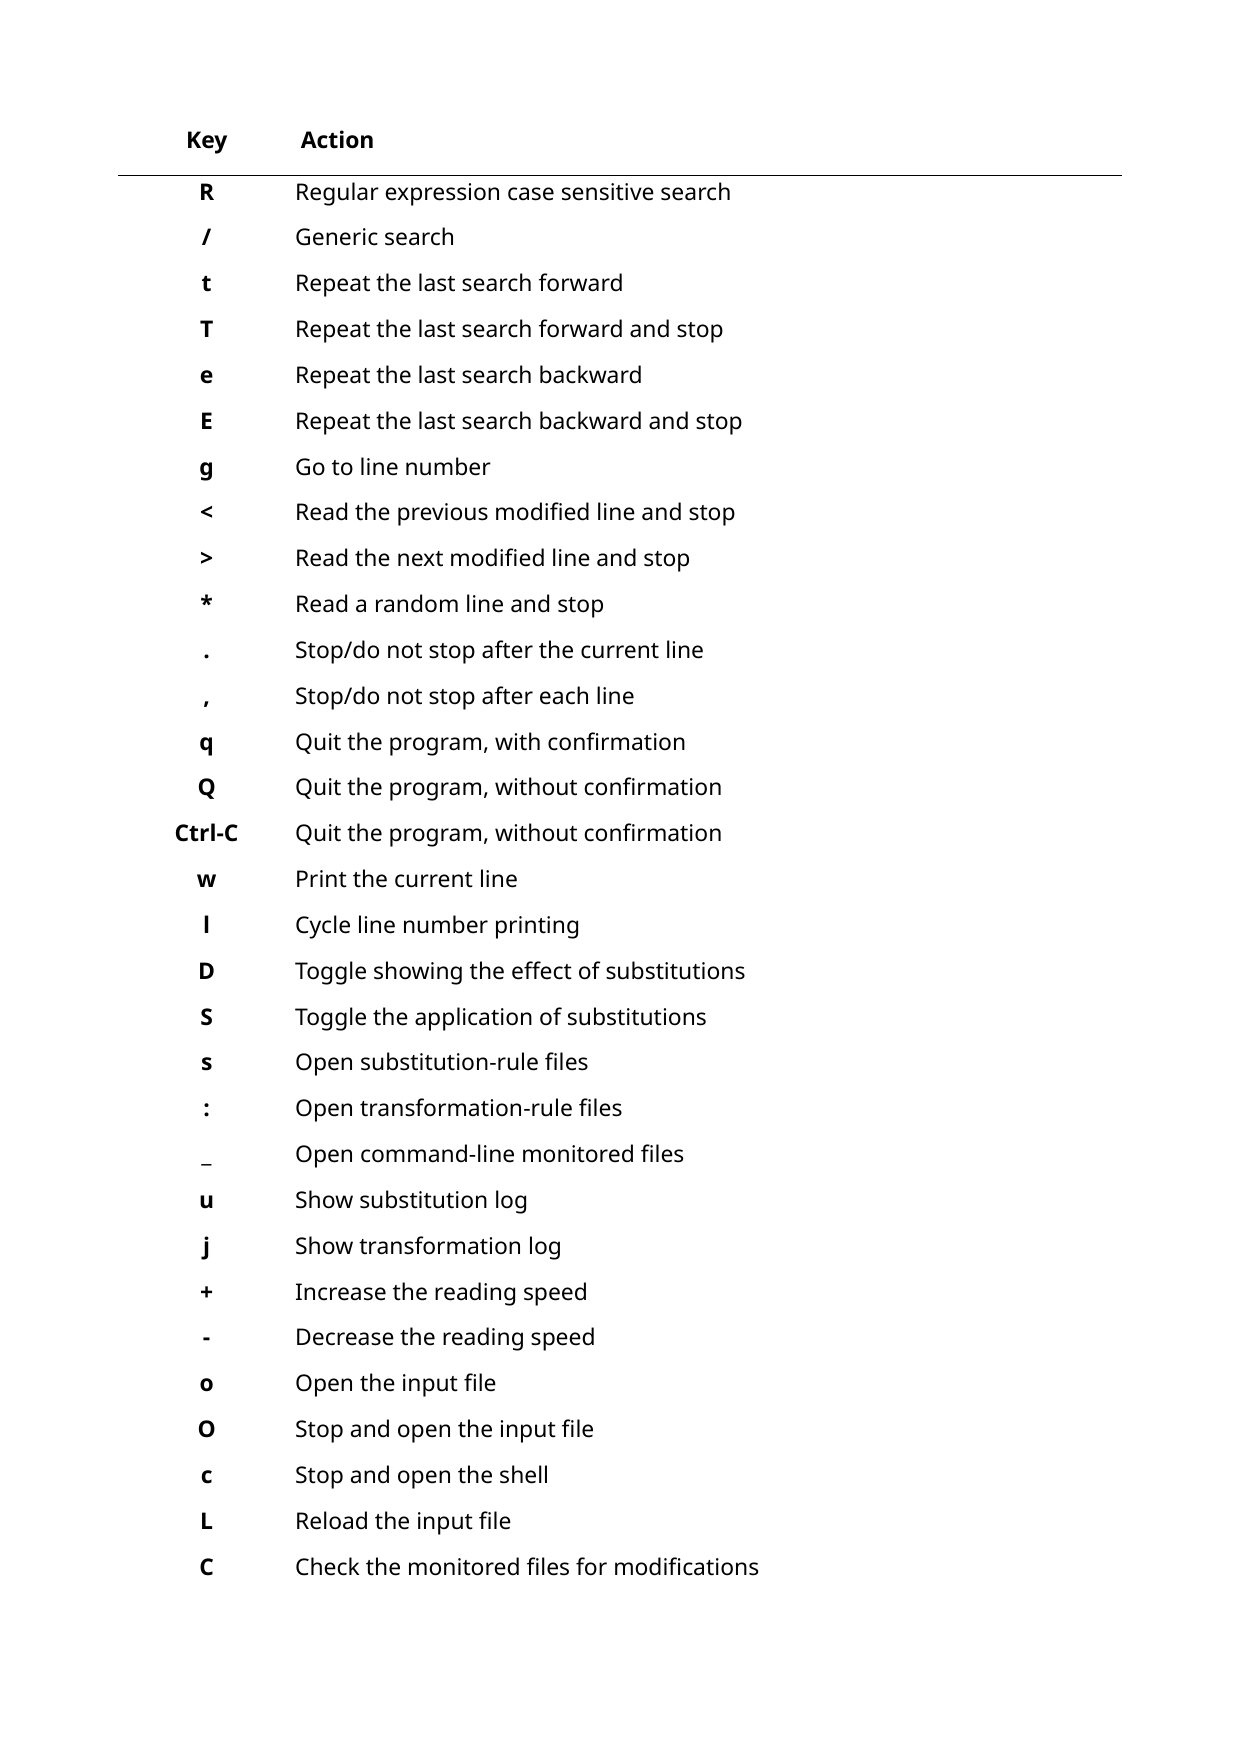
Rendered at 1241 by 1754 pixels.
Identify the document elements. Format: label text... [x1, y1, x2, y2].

table_cell w [118, 863, 295, 909]
table_cell , [118, 680, 295, 725]
table_cell Read the previous modified line and stop [295, 496, 1122, 542]
table_cell j [118, 1230, 295, 1275]
table_cell Quit the program, without confirmation [295, 771, 1122, 817]
table_cell Repeat the last search backward and stop [295, 405, 1122, 450]
table_cell Increase the reading speed [295, 1275, 1122, 1321]
table_cell > [118, 542, 295, 588]
table_cell Print the current line [295, 863, 1122, 909]
table_cell Reload the input file [295, 1505, 1122, 1550]
table_cell Cycle line number printing [295, 909, 1122, 954]
table_cell Open transformation‑rule files [295, 1092, 1122, 1138]
table_cell Q [118, 771, 295, 817]
table_cell ‑ [118, 1321, 295, 1367]
table_cell / [118, 221, 295, 267]
table_cell Show transformation log [295, 1230, 1122, 1275]
table_cell s [118, 1046, 295, 1092]
table_cell Ctrl‑C [118, 817, 295, 863]
table_header Action [295, 118, 1122, 175]
table_cell : [118, 1092, 295, 1138]
table_cell + [118, 1275, 295, 1321]
table_cell T [118, 313, 295, 359]
table_cell Toggle showing the effect of substitutions [295, 955, 1122, 1000]
table_cell * [118, 588, 295, 634]
table_cell Stop/do not stop after the current line [295, 634, 1122, 679]
table_cell O [118, 1413, 295, 1459]
table_cell . [118, 634, 295, 679]
table_cell Read a random line and stop [295, 588, 1122, 634]
table_cell Regular expression case sensitive search [295, 176, 1122, 221]
table_cell R [118, 176, 295, 221]
table_cell Stop and open the shell [295, 1459, 1122, 1504]
table_cell Show substitution log [295, 1184, 1122, 1229]
table_cell Repeat the last search forward and stop [295, 313, 1122, 359]
table_cell Repeat the last search forward [295, 267, 1122, 313]
table_cell e [118, 359, 295, 404]
table_cell Check the monitored files for modifications [295, 1550, 1122, 1596]
table_cell u [118, 1184, 295, 1229]
table_cell Generic search [295, 221, 1122, 267]
table_cell Open the input file [295, 1367, 1122, 1413]
table_cell Stop/do not stop after each line [295, 680, 1122, 725]
table_cell D [118, 955, 295, 1000]
table_cell Repeat the last search backward [295, 359, 1122, 404]
table_cell E [118, 405, 295, 450]
table_cell l [118, 909, 295, 954]
table_cell Read the next modified line and stop [295, 542, 1122, 588]
table_cell Open substitution‑rule files [295, 1046, 1122, 1092]
table_cell Quit the program, with confirmation [295, 725, 1122, 771]
table_cell C [118, 1550, 295, 1596]
table_cell Decrease the reading speed [295, 1321, 1122, 1367]
table_cell Stop and open the input file [295, 1413, 1122, 1459]
table_cell _ [118, 1138, 295, 1184]
table_header Key [118, 118, 295, 175]
table_cell Go to line number [295, 450, 1122, 496]
table_cell c [118, 1459, 295, 1504]
table_cell g [118, 450, 295, 496]
table_cell Quit the program, without confirmation [295, 817, 1122, 863]
table_cell < [118, 496, 295, 542]
table_cell S [118, 1000, 295, 1046]
table_cell Open command‑line monitored files [295, 1138, 1122, 1184]
table_cell o [118, 1367, 295, 1413]
table_cell Toggle the application of substitutions [295, 1000, 1122, 1046]
table_cell q [118, 725, 295, 771]
table_cell t [118, 267, 295, 313]
table_cell L [118, 1505, 295, 1550]
